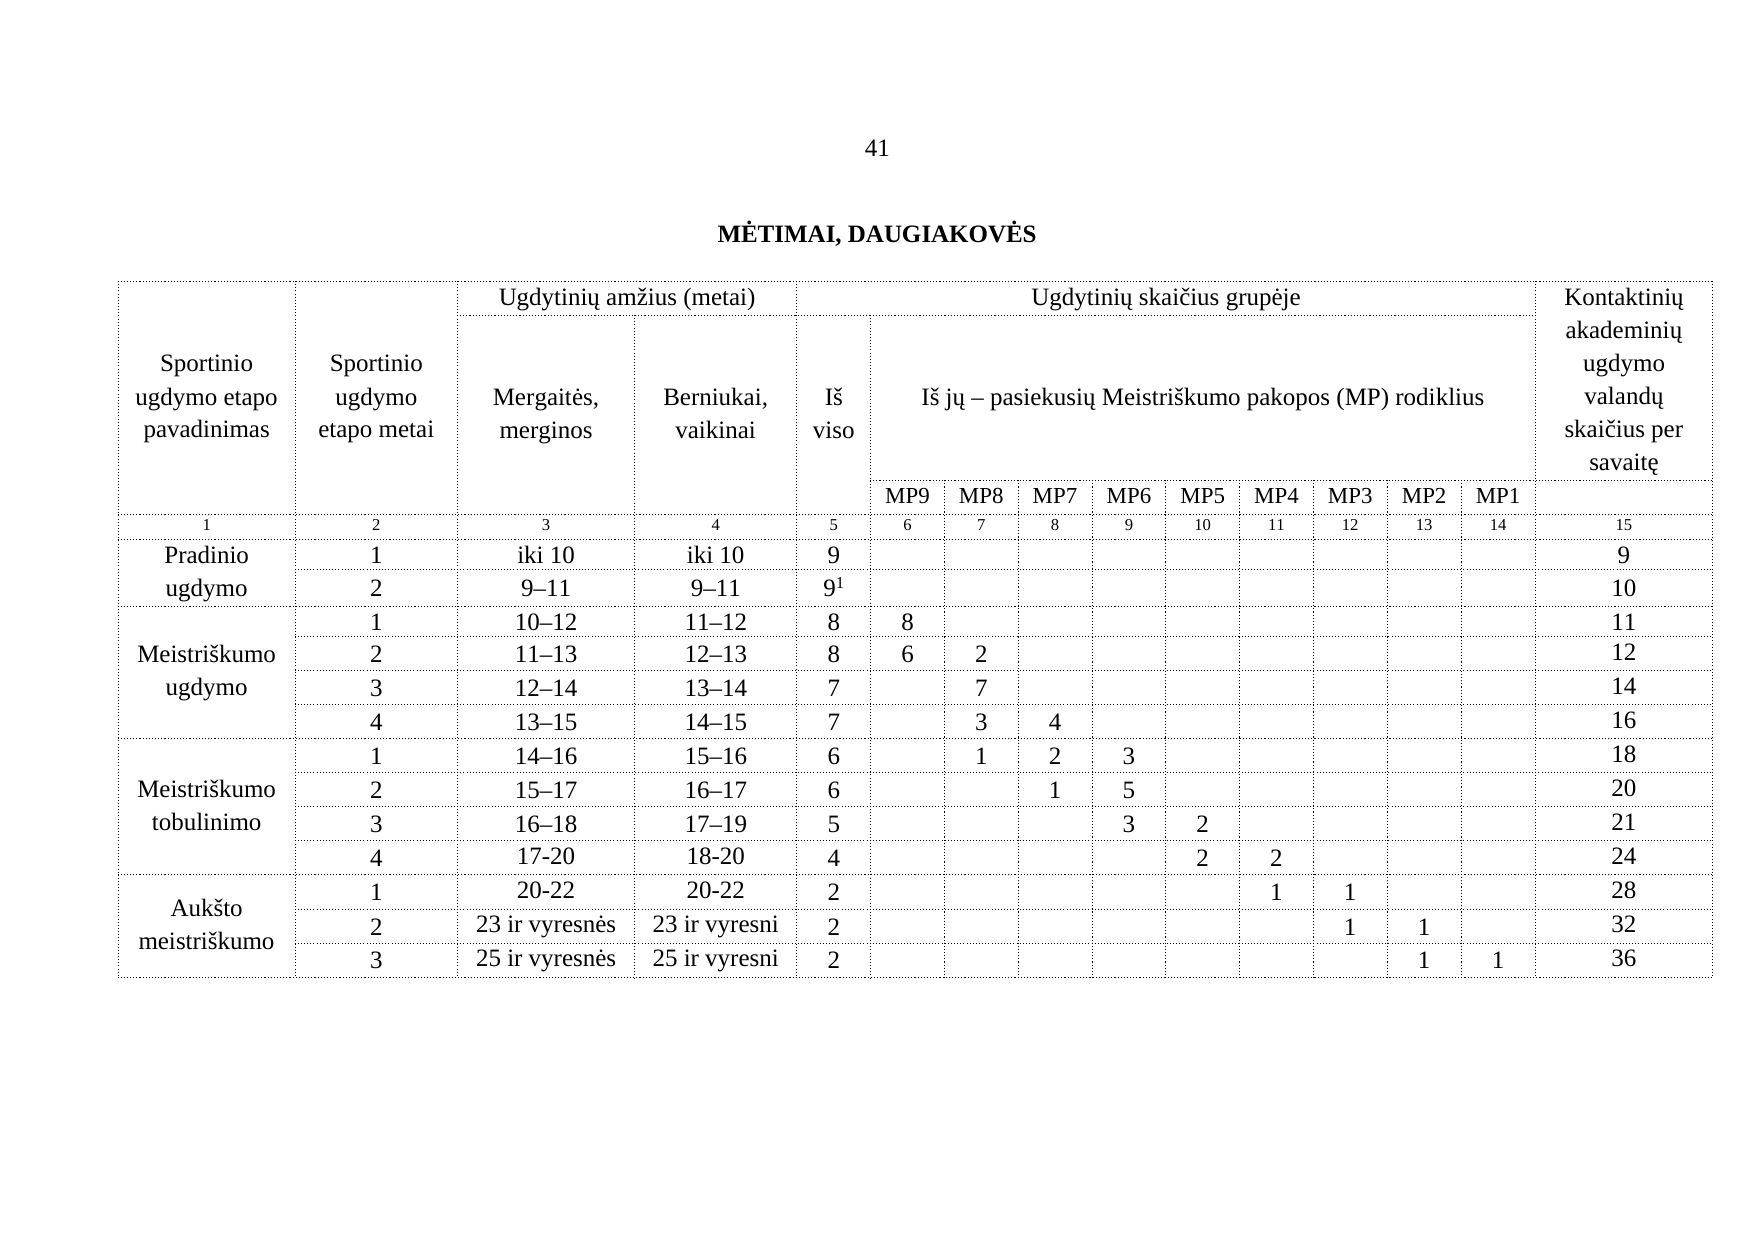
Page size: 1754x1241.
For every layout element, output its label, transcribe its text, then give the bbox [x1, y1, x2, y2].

table_cell [944, 569, 1018, 606]
table_cell 8 [797, 606, 871, 636]
table_cell [871, 874, 944, 908]
table_cell [1166, 874, 1239, 908]
table_cell [1313, 569, 1387, 606]
table_cell [1018, 636, 1092, 670]
table_cell [1018, 874, 1092, 908]
table_cell 6 [871, 514, 944, 539]
table_cell [1240, 539, 1313, 568]
table_cell 7 [797, 670, 871, 704]
table_cell [1535, 480, 1713, 514]
table_cell [1387, 874, 1461, 908]
table_cell 15–16 [635, 738, 797, 772]
table_cell [1092, 909, 1166, 942]
table_cell 14–16 [458, 738, 634, 772]
table_cell [1018, 909, 1092, 942]
table_cell [1240, 569, 1313, 606]
table_header Ugdytinių amžius (metai) [458, 281, 797, 315]
table_cell [1313, 840, 1387, 874]
table_cell [1018, 539, 1092, 568]
table_cell 11–13 [458, 636, 634, 670]
table_cell 1 [295, 539, 457, 568]
table_cell 2 [1166, 806, 1239, 840]
table_cell [1461, 670, 1535, 704]
table_cell [944, 874, 1018, 908]
table_cell 21 [1535, 806, 1713, 840]
table_cell 20-22 [635, 874, 797, 908]
table_cell 3 [1092, 738, 1166, 772]
table_cell Iš jų – pasiekusių Meistriškumo pakopos (MP) rodiklius [871, 315, 1535, 480]
table_cell 4 [295, 840, 457, 874]
table_cell Berniukai, vaikinai [635, 315, 797, 514]
table_cell 13 [1387, 514, 1461, 539]
table_cell 28 [1535, 874, 1713, 908]
table_cell [1166, 539, 1239, 568]
table_cell [1018, 806, 1092, 840]
table_cell [1166, 636, 1239, 670]
table_cell [871, 943, 944, 977]
table_cell [1461, 606, 1535, 636]
table_cell [1461, 539, 1535, 568]
table_cell [1240, 909, 1313, 942]
table_cell 6 [797, 738, 871, 772]
table_cell MP9 [871, 480, 944, 514]
table_cell 2 [295, 772, 457, 806]
table_cell [1313, 704, 1387, 738]
table_header Sportinio ugdymo etapo pavadinimas [118, 281, 295, 514]
table_cell [871, 772, 944, 806]
table_cell 9 [1535, 539, 1713, 568]
table_cell 4 [797, 840, 871, 874]
table_cell [1092, 636, 1166, 670]
table_cell [1313, 943, 1387, 977]
table_cell [1092, 943, 1166, 977]
table_cell [1166, 943, 1239, 977]
table_cell 2 [295, 636, 457, 670]
table_cell 3 [944, 704, 1018, 738]
table_cell 12 [1313, 514, 1387, 539]
table_cell [1461, 840, 1535, 874]
table_cell 25 ir vyresnės [458, 943, 634, 977]
table_cell [944, 909, 1018, 942]
table_cell [1092, 704, 1166, 738]
table_cell 24 [1535, 840, 1713, 874]
table_cell [1240, 806, 1313, 840]
table_cell 1 [1461, 943, 1535, 977]
table_cell 15–17 [458, 772, 634, 806]
table_cell [1387, 840, 1461, 874]
table_cell [871, 704, 944, 738]
table_cell 3 [1092, 806, 1166, 840]
table_cell [871, 539, 944, 568]
table_cell 11 [1240, 514, 1313, 539]
table_cell [1387, 670, 1461, 704]
table_cell 2 [295, 909, 457, 942]
table_cell [871, 840, 944, 874]
table_cell [1461, 909, 1535, 942]
table_cell 11 [1535, 606, 1713, 636]
table_cell 6 [871, 636, 944, 670]
table_cell 1 [1387, 909, 1461, 942]
table_header Sportinio ugdymo etapo metai [295, 281, 457, 514]
table_cell 4 [295, 704, 457, 738]
table_cell iki 10 [458, 539, 634, 568]
table_cell [1387, 738, 1461, 772]
table_cell 9 [1092, 514, 1166, 539]
table_cell [1313, 738, 1387, 772]
table_cell [1387, 704, 1461, 738]
table_cell Meistriškumo ugdymo [118, 606, 295, 738]
table_cell [871, 670, 944, 704]
table_cell 20 [1535, 772, 1713, 806]
table_cell 1 [118, 514, 295, 539]
table_cell 4 [635, 514, 797, 539]
table_cell [1240, 670, 1313, 704]
table_cell 1 [1018, 772, 1092, 806]
table_cell 36 [1535, 943, 1713, 977]
table_cell 2 [944, 636, 1018, 670]
table_cell 8 [797, 636, 871, 670]
table_cell 15 [1535, 514, 1713, 539]
table_cell MP5 [1166, 480, 1239, 514]
table_cell MP8 [944, 480, 1018, 514]
table_cell 11–12 [635, 606, 797, 636]
table_cell 23 ir vyresni [635, 909, 797, 942]
table_cell [1387, 772, 1461, 806]
table_cell [1092, 670, 1166, 704]
table_cell 20-22 [458, 874, 634, 908]
table_cell 25 ir vyresni [635, 943, 797, 977]
table_cell 12–14 [458, 670, 634, 704]
table_cell [1387, 539, 1461, 568]
table_cell 1 [1313, 874, 1387, 908]
table_cell [1461, 569, 1535, 606]
table_cell 2 [295, 514, 457, 539]
table_cell [871, 909, 944, 942]
table_cell 12–13 [635, 636, 797, 670]
table_cell 18 [1535, 738, 1713, 772]
table_cell 8 [1018, 514, 1092, 539]
table_cell 10–12 [458, 606, 634, 636]
table_cell [1166, 909, 1239, 942]
table_cell [1461, 704, 1535, 738]
table_cell [1461, 738, 1535, 772]
table_cell [944, 943, 1018, 977]
table_cell 1 [295, 738, 457, 772]
table_cell 2 [797, 943, 871, 977]
table_cell [1092, 840, 1166, 874]
table_cell [1240, 738, 1313, 772]
table_cell 7 [944, 670, 1018, 704]
table_cell [871, 806, 944, 840]
table_cell [1018, 670, 1092, 704]
table_cell [871, 738, 944, 772]
table_cell [1313, 772, 1387, 806]
table_cell Mergaitės, merginos [458, 315, 634, 514]
table_cell 3 [295, 670, 457, 704]
table_cell 3 [458, 514, 634, 539]
table_cell Iš viso [797, 315, 871, 514]
table_cell [1092, 539, 1166, 568]
table_cell 7 [797, 704, 871, 738]
table_cell [944, 606, 1018, 636]
table_cell [1018, 943, 1092, 977]
table_cell Pradinio ugdymo [118, 539, 295, 606]
table_cell [1387, 606, 1461, 636]
table_cell [1240, 943, 1313, 977]
table_cell 23 ir vyresnės [458, 909, 634, 942]
table_cell [1313, 636, 1387, 670]
table_cell 10 [1535, 569, 1713, 606]
table_header Ugdytinių skaičius grupėje [797, 281, 1535, 315]
table_cell [1092, 569, 1166, 606]
table_cell [1313, 670, 1387, 704]
table_cell [1313, 606, 1387, 636]
table_cell Meistriškumo tobulinimo [118, 738, 295, 874]
table_cell [1461, 806, 1535, 840]
table_cell 32 [1535, 909, 1713, 942]
table_cell 9–11 [635, 569, 797, 606]
table_cell MP3 [1313, 480, 1387, 514]
table_cell 13–15 [458, 704, 634, 738]
table_cell 2 [797, 874, 871, 908]
table_cell 2 [1018, 738, 1092, 772]
table_cell [1240, 772, 1313, 806]
table_cell 2 [797, 909, 871, 942]
table_cell 14 [1535, 670, 1713, 704]
table_cell [944, 806, 1018, 840]
table_header Kontaktinių akademinių ugdymo valandų skaičius per savaitę [1535, 281, 1713, 480]
table_cell [944, 772, 1018, 806]
table_cell 14 [1461, 514, 1535, 539]
table_cell MP6 [1092, 480, 1166, 514]
table_cell 2 [295, 569, 457, 606]
table_cell [1240, 704, 1313, 738]
text Mėtimai, daugiakovės [118, 219, 1636, 248]
table_cell [1313, 806, 1387, 840]
table_cell [1166, 704, 1239, 738]
table_cell [1166, 738, 1239, 772]
table_cell 6 [797, 772, 871, 806]
table_cell 5 [1092, 772, 1166, 806]
table_cell [1018, 569, 1092, 606]
table_cell MP2 [1387, 480, 1461, 514]
table_cell 4 [1018, 704, 1092, 738]
table_cell 10 [1166, 514, 1239, 539]
table_cell 16–17 [635, 772, 797, 806]
table_cell [1240, 636, 1313, 670]
table_cell [1387, 636, 1461, 670]
table_cell 18-20 [635, 840, 797, 874]
table_cell [871, 569, 944, 606]
table_cell MP7 [1018, 480, 1092, 514]
table_cell 9–11 [458, 569, 634, 606]
table_cell 1 [1387, 943, 1461, 977]
table_cell [1092, 606, 1166, 636]
table_cell [944, 840, 1018, 874]
table_cell 9 [797, 539, 871, 568]
table_cell 17–19 [635, 806, 797, 840]
table_cell [1387, 806, 1461, 840]
table_cell 17-20 [458, 840, 634, 874]
table_cell 2 [1166, 840, 1239, 874]
table_cell [1166, 569, 1239, 606]
table_cell 2 [1240, 840, 1313, 874]
table_cell [1166, 772, 1239, 806]
table_cell 1 [944, 738, 1018, 772]
table_cell 1 [1240, 874, 1313, 908]
table_cell 1 [295, 606, 457, 636]
table_cell 91 [797, 569, 871, 606]
table_cell 14–15 [635, 704, 797, 738]
table_cell [1240, 606, 1313, 636]
table_cell [1018, 606, 1092, 636]
table_cell [1018, 840, 1092, 874]
table_cell 13–14 [635, 670, 797, 704]
table_cell [1166, 606, 1239, 636]
table_cell 1 [1313, 909, 1387, 942]
table_cell MP1 [1461, 480, 1535, 514]
table_cell 5 [797, 806, 871, 840]
table_cell [1387, 569, 1461, 606]
table_cell Aukšto meistriškumo [118, 874, 295, 977]
table_cell [1461, 874, 1535, 908]
table_cell 7 [944, 514, 1018, 539]
table_cell 16 [1535, 704, 1713, 738]
table_cell [1313, 539, 1387, 568]
table_cell 5 [797, 514, 871, 539]
table_cell [1166, 670, 1239, 704]
table_cell 1 [295, 874, 457, 908]
table_cell [1461, 772, 1535, 806]
table_cell 12 [1535, 636, 1713, 670]
table_cell 16–18 [458, 806, 634, 840]
table_cell [944, 539, 1018, 568]
table_cell [1461, 636, 1535, 670]
table_cell [1092, 874, 1166, 908]
table_cell 3 [295, 943, 457, 977]
table_cell 8 [871, 606, 944, 636]
table_cell 3 [295, 806, 457, 840]
table_cell iki 10 [635, 539, 797, 568]
table_cell MP4 [1240, 480, 1313, 514]
